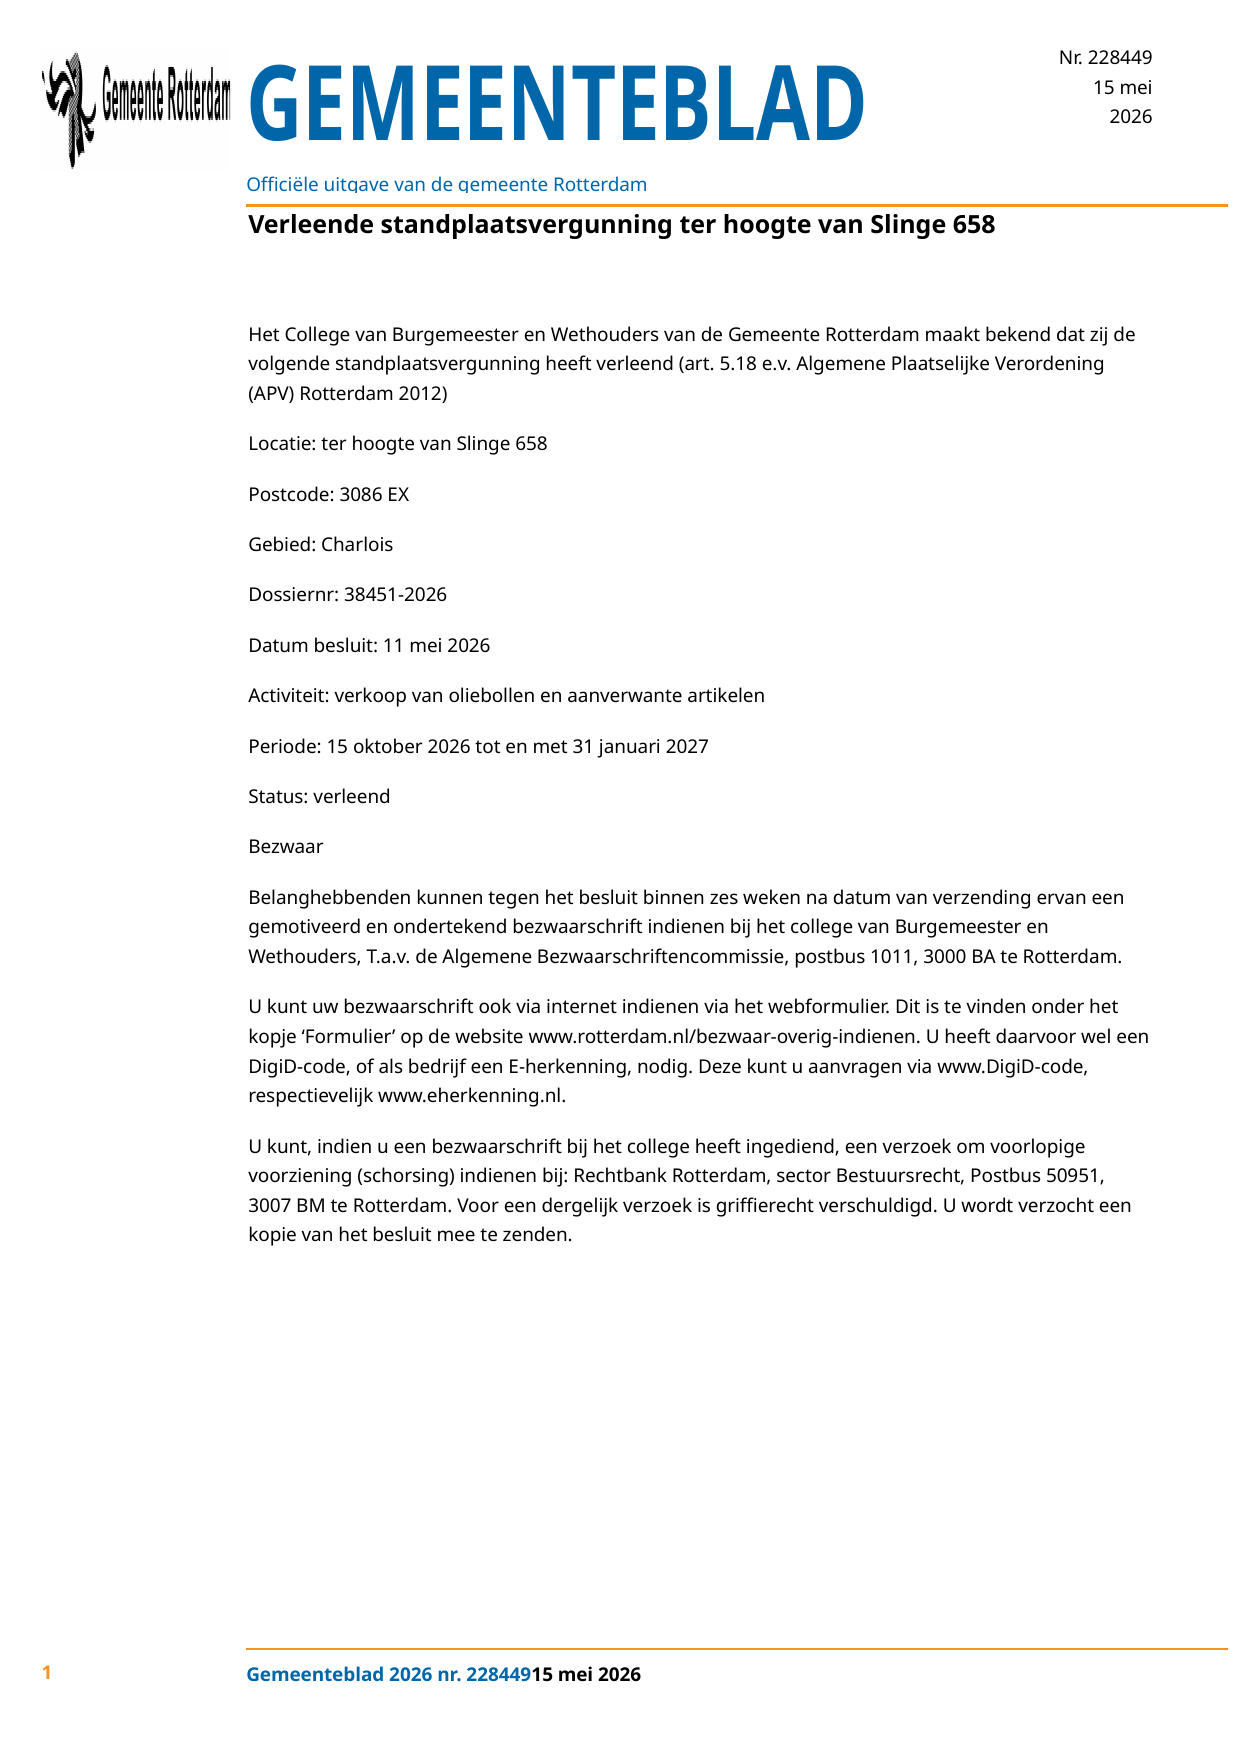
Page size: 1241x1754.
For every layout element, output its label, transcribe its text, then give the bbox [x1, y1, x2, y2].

text U kunt, indien u een bezwaarschrift bij het college heeft ingediend, een verzoek om voorlopige voorziening (schorsing) indienen bij: Rechtbank Rotterdam, sector Bestuursrecht, Postbus 50951, 3007 BM te Rotterdam. Voor een dergelijk verzoek is griffierecht verschuldigd. U wordt verzocht een kopie van het besluit mee te zenden. [248, 1133, 1152, 1247]
text Belanghebbenden kunnen tegen het besluit binnen zes weken na datum van verzending ervan een gemotiveerd en ondertekend bezwaarschrift indienen bij het college van Burgemeester en Wethouders, T.a.v. de Algemene Bezwaarschriftencommissie, postbus 1011, 3000 BA te Rotterdam. [248, 884, 1152, 969]
text Dossiernr: 38451-2026 [248, 582, 1152, 607]
text U kunt uw bezwaarschrift ook via internet indienen via het webformulier. Dit is te vinden onder het kopje ‘Formulier’ op de website www.rotterdam.nl/bezwaar-overig-indienen. U heeft daarvoor wel een DigiD-code, of als bedrijf een E-herkenning, nodig. Deze kunt u aanvragen via www.DigiD-code, respectievelijk www.eherkenning.nl. [248, 994, 1152, 1108]
text Status: verleend [248, 783, 1152, 809]
text Activiteit: verkoop van oliebollen en aanverwante artikelen [248, 682, 1152, 708]
text Periode: 15 oktober 2026 tot en met 31 januari 2027 [248, 733, 1152, 758]
text Postcode: 3086 EX [248, 481, 1152, 506]
picture [41, 47, 231, 172]
text Bezwaar [248, 834, 1152, 859]
text Locatie: ter hoogte van Slinge 658 [248, 430, 1152, 456]
text Het College van Burgemeester en Wethouders van de Gemeente Rotterdam maakt bekend dat zij de volgende standplaatsvergunning heeft verleend (art. 5.18 e.v. Algemene Plaatselijke Verordening (APV) Rotterdam 2012) [248, 321, 1152, 406]
text Verleende standplaatsvergunning ter hoogte van Slinge 658 [248, 207, 1152, 241]
text Datum besluit: 11 mei 2026 [248, 632, 1152, 658]
text Gebied: Charlois [248, 531, 1152, 557]
